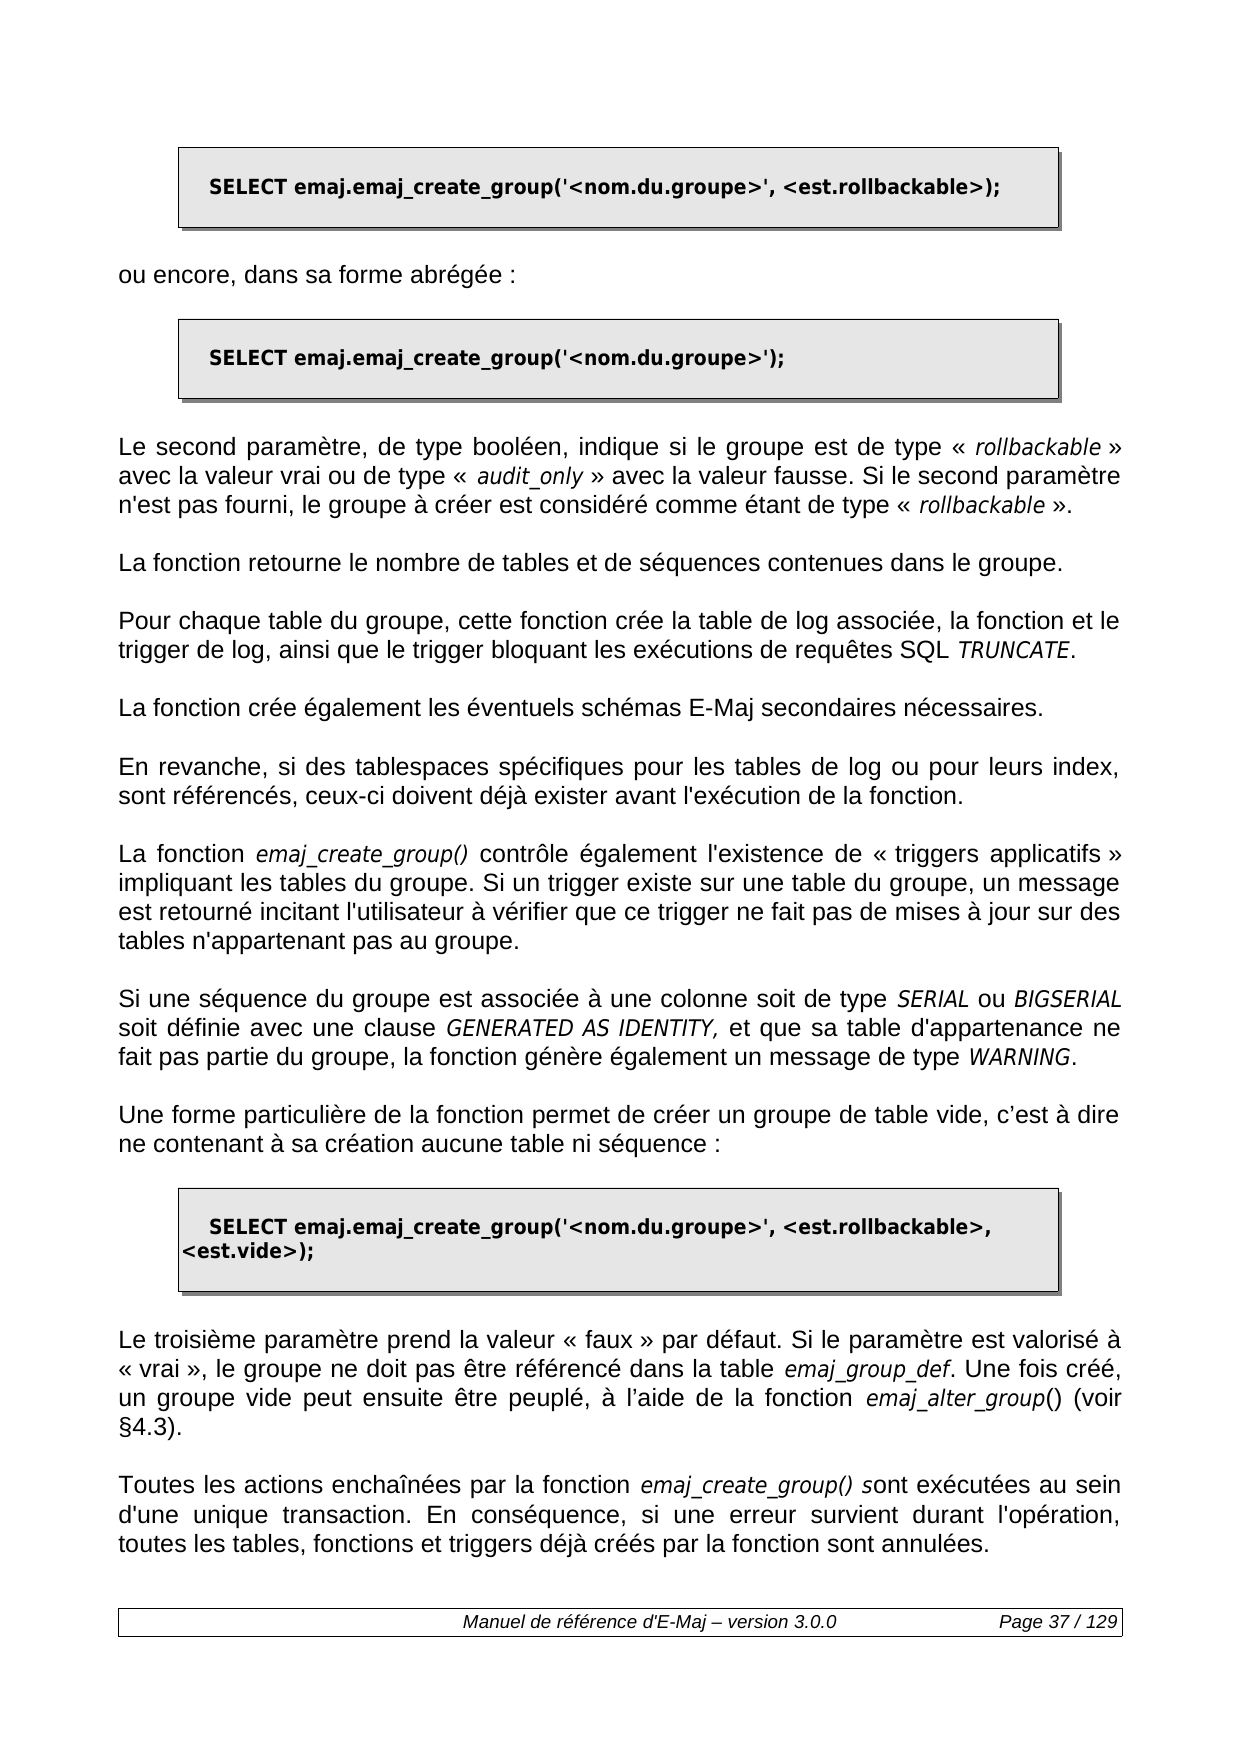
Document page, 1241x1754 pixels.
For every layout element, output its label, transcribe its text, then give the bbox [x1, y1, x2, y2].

text Le second paramètre, de type booléen, indique si le groupe est de type « rollbackable » avec la valeur vrai ou de type « audit_only » avec la valeur fausse. Si le second paramètre n'est pas fourni, le groupe à créer est considéré comme étant de type « rollbackable ». [118, 432, 1122, 519]
text Le troisième paramètre prend la valeur « faux » par défaut. Si le paramètre est valorisé à « vrai », le groupe ne doit pas être référencé dans la table emaj_group_def. Une fois créé, un groupe vide peut ensuite être peuplé, à l’aide de la fonction emaj_alter_group() (voir §4.3). [118, 1325, 1122, 1441]
text Une forme particulière de la fonction permet de créer un groupe de table vide, c’est à dire ne contenant à sa création aucune table ni séquence : [118, 1100, 1122, 1158]
text Toutes les actions enchaînées par la fonction emaj_create_group() sont exécutées au sein d'une unique transaction. En conséquence, si une erreur survient durant l'opération, toutes les tables, fonctions et triggers déjà créés par la fonction sont annulées. [118, 1470, 1122, 1558]
text SELECT emaj.emaj_create_group('<nom.du.groupe>', <est.rollbackable>, <est.vide>); [179, 1212, 1058, 1261]
text SELECT emaj.emaj_create_group('<nom.du.groupe>', <est.rollbackable>); [179, 172, 1058, 196]
text SELECT emaj.emaj_create_group('<nom.du.groupe>'); [179, 343, 1058, 367]
text En revanche, si des tablespaces spécifiques pour les tables de log ou pour leurs index, sont référencés, ceux-ci doivent déjà exister avant l'exécution de la fonction. [118, 751, 1122, 809]
text La fonction retourne le nombre de tables et de séquences contenues dans le groupe. [118, 548, 1122, 577]
text La fonction emaj_create_group() contrôle également l'existence de « triggers applicatifs » impliquant les tables du groupe. Si un trigger existe sur une table du groupe, un message est retourné incitant l'utilisateur à vérifier que ce trigger ne fait pas de mises à jour sur des tables n'appartenant pas au groupe. [118, 839, 1122, 955]
text Si une séquence du groupe est associée à une colonne soit de type SERIAL ou BIGSERIAL soit définie avec une clause GENERATED AS IDENTITY, et que sa table d'appartenance ne fait pas partie du groupe, la fonction génère également un message de type WARNING. [118, 984, 1122, 1071]
text ou encore, dans sa forme abrégée : [118, 260, 1122, 289]
text Pour chaque table du groupe, cette fonction crée la table de log associée, la fonction et le trigger de log, ainsi que le trigger bloquant les exécutions de requêtes SQL TRUNCATE. [118, 606, 1122, 664]
text La fonction crée également les éventuels schémas E-Maj secondaires nécessaires. [118, 693, 1122, 722]
